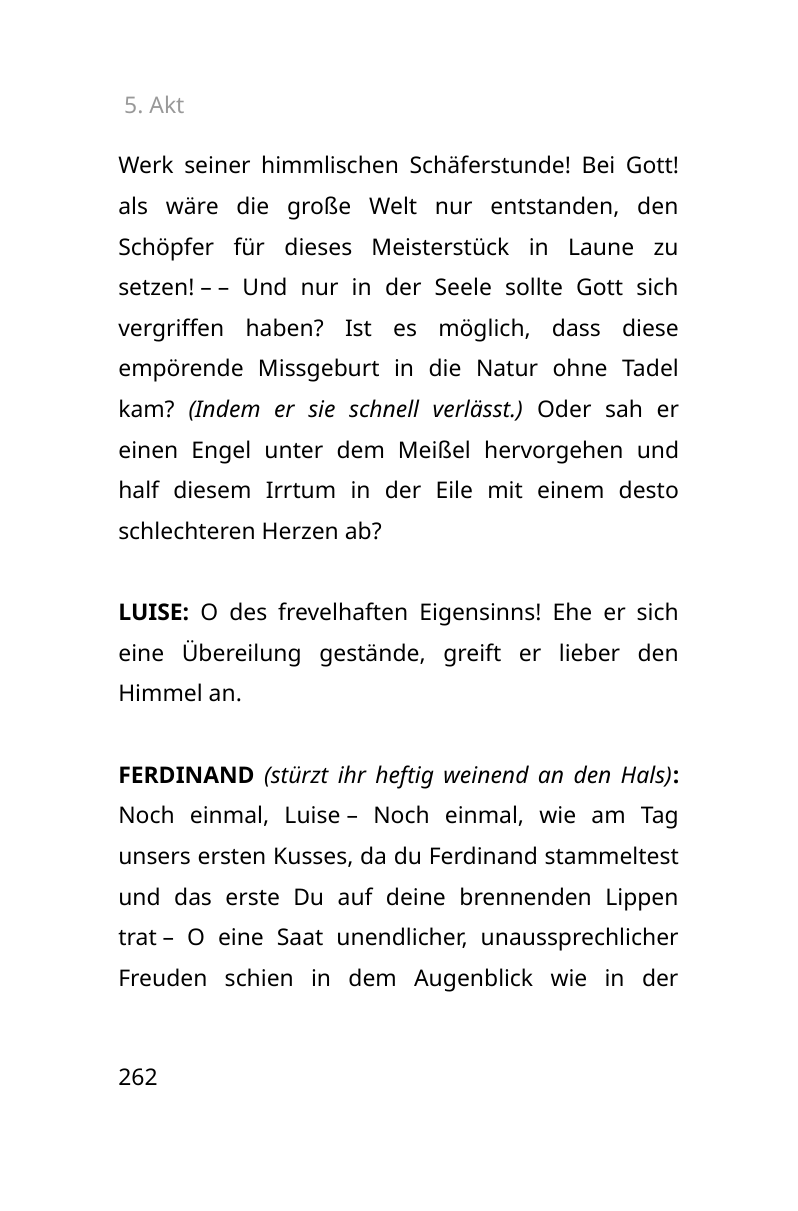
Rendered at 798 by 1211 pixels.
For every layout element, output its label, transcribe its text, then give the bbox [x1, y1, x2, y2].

text LUISE: O des frevelhaften Eigensinns! Ehe er sich eine Übereilung gestände, greift er lieber den Himmel an. [118, 567, 679, 709]
text FERDINAND (stürzt ihr heftig weinend an den Hals): Noch einmal, Luise – Noch einmal, wie am Tag unsers ersten Kusses, da du Ferdinand stammeltest und das erste Du auf deine brennenden Lippen trat – O eine Saat unendlicher, unaussprechlicher Freuden schien in dem Augenblick wie in der [118, 730, 679, 993]
text Werk seiner himmlischen Schäferstunde! Bei Gott! als wäre die große Welt nur entstanden, den Schöpfer für dieses Meisterstück in Laune zu setzen! – – Und nur in der Seele sollte Gott sich vergriffen haben? Ist es möglich, dass diese empörende Missgeburt in die Natur ohne Tadel kam? (Indem er sie schnell verlässt.) Oder sah er einen Engel unter dem Meißel hervorgehen und half diesem Irrtum in der Eile mit einem desto schlechteren Herzen ab? [118, 149, 679, 546]
